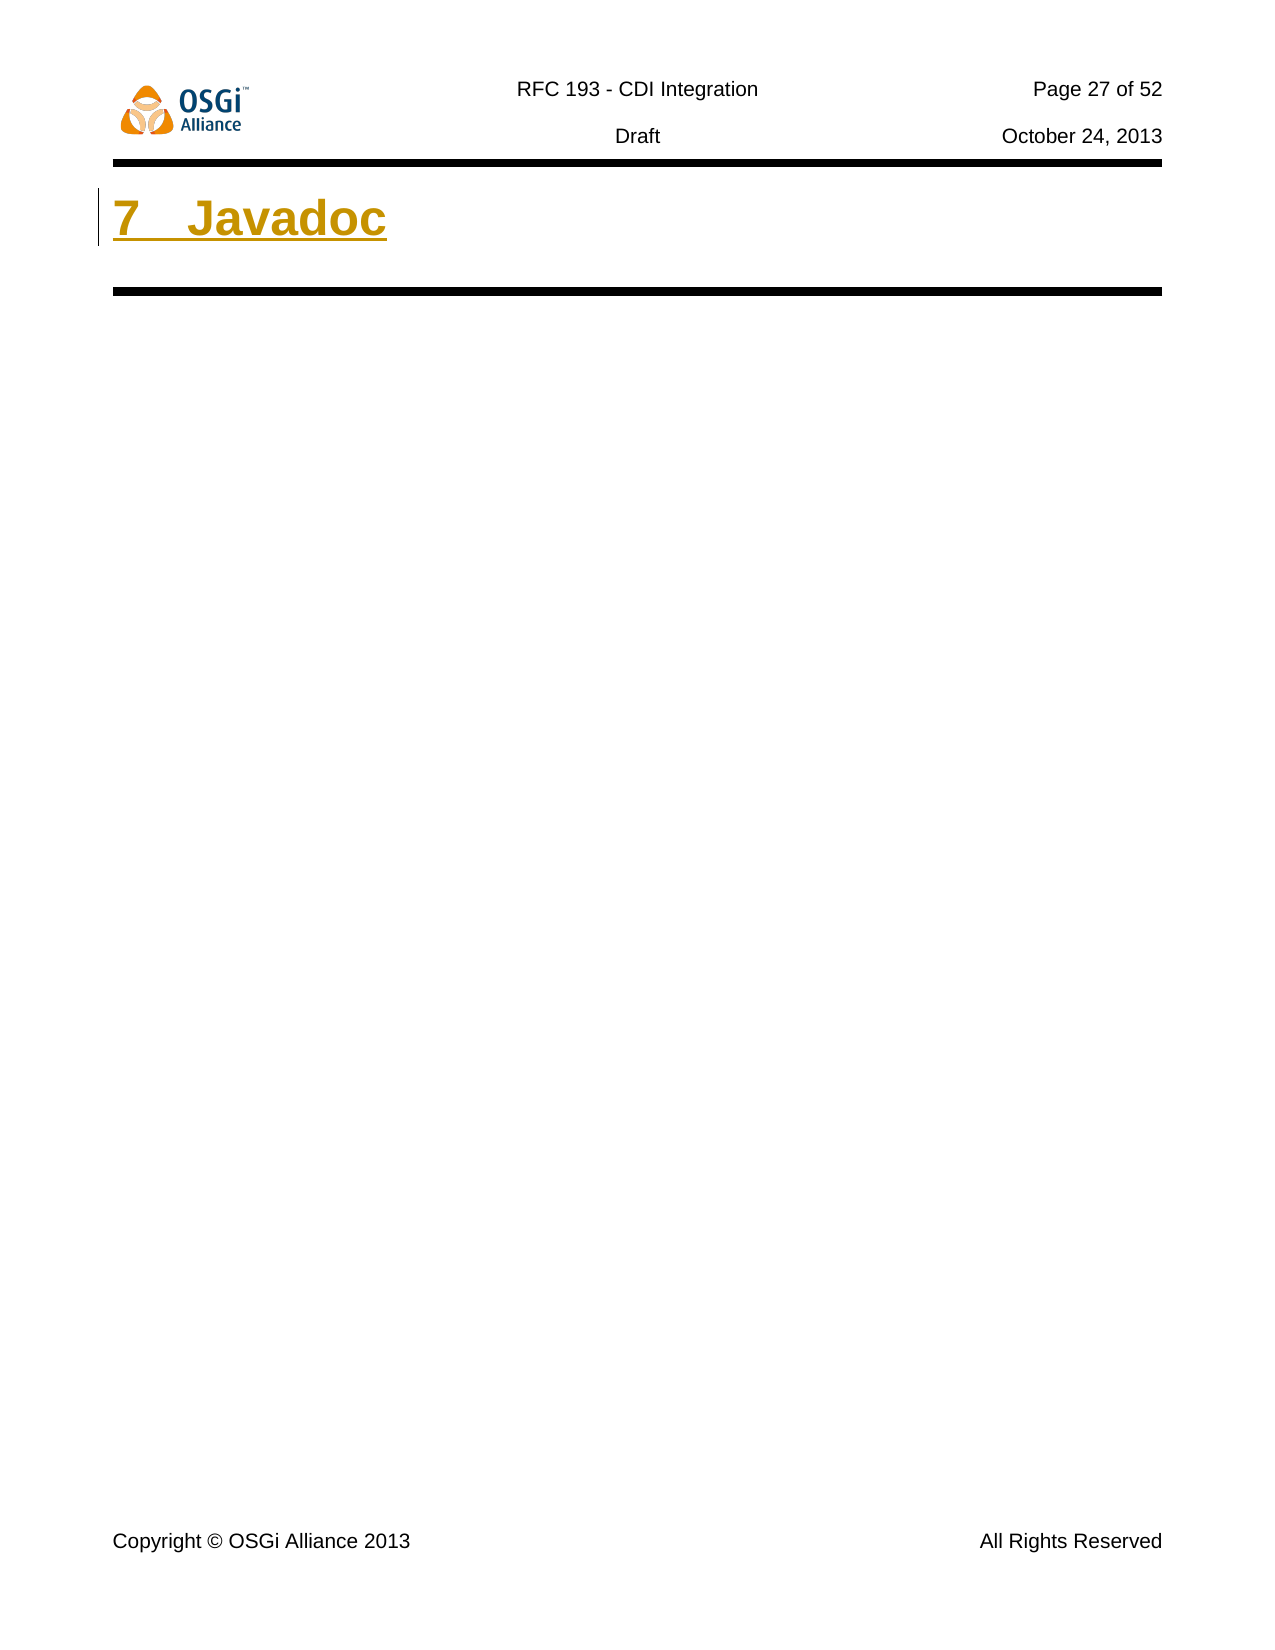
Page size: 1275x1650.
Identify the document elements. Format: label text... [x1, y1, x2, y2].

subtitle Javadoc [112, 160, 1162, 296]
picture [113, 78, 257, 142]
